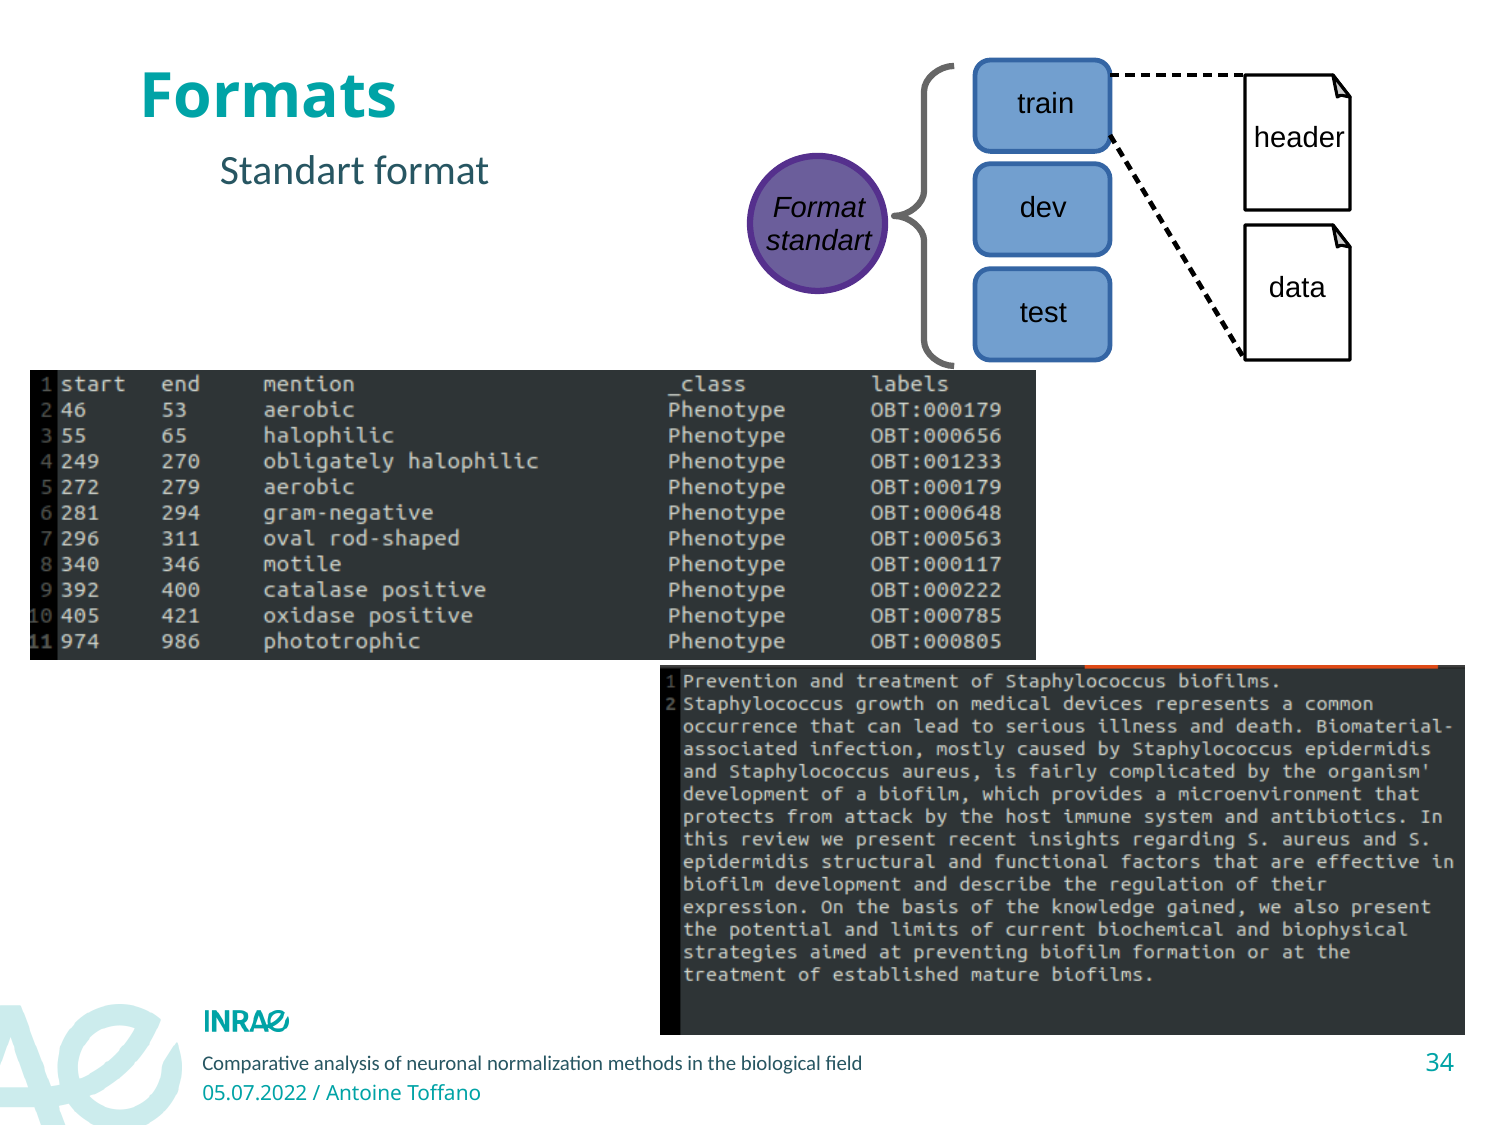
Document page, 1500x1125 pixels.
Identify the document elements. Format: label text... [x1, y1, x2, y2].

text_box data [1254, 264, 1381, 315]
text_box Format standart [729, 183, 910, 297]
text_box [1245, 74, 1351, 114]
picture [660, 665, 1465, 1036]
text_box [1245, 224, 1351, 361]
text_box [975, 268, 1111, 361]
text_box [1245, 165, 1351, 211]
text_box [975, 163, 1111, 256]
text_box Standart format [205, 140, 920, 253]
text_box [975, 60, 1111, 152]
picture [30, 370, 1036, 661]
text_box Standart format [910, 140, 1396, 253]
text_box dev [1005, 183, 1131, 235]
text_box train [1002, 79, 1129, 131]
text_box header [1239, 114, 1366, 165]
picture [0, 996, 328, 1125]
text_box [763, 155, 872, 183]
text_box Formats [139, 24, 1396, 170]
text_box test [1005, 288, 1131, 340]
